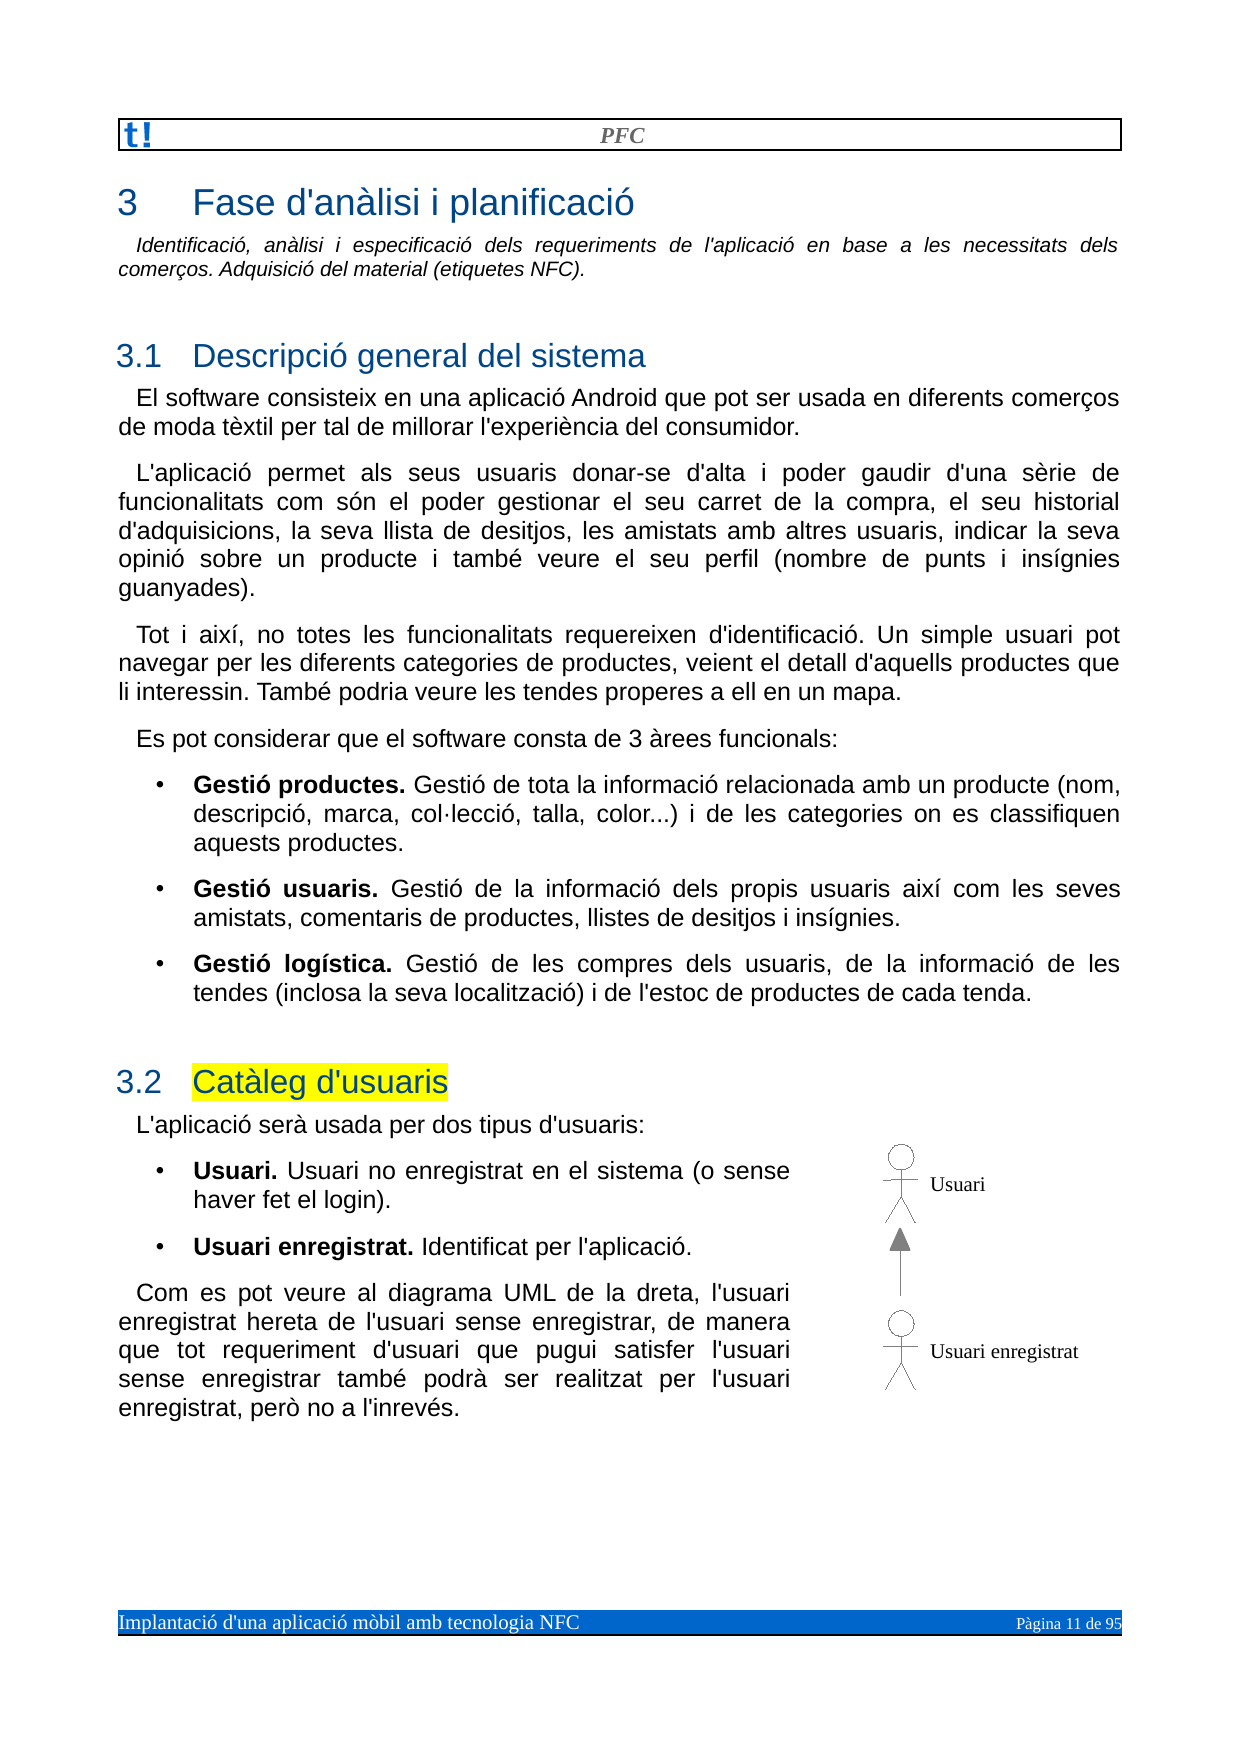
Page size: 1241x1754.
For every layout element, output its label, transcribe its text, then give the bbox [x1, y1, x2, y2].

subtitle Catàleg d'usuaris [106, 1062, 1122, 1101]
list Usuari. Usuari no enregistrat en el sistema (o sense haver fet el login). [156, 1156, 791, 1214]
list Usuari enregistrat. Identificat per l'aplicació. [156, 1231, 791, 1260]
subtitle Fase d'anàlisi i planificació [106, 181, 1122, 224]
list Gestió usuaris. Gestió de la informació dels propis usuaris així com les seves amistats, comentaris de productes, llistes de desitjos i insígnies. [156, 874, 1122, 932]
list Gestió logística. Gestió de les compres dels usuaris, de la informació de les tendes (inclosa la seva localització) i de l'estoc de productes de cada tenda. [156, 949, 1122, 1007]
list Gestió productes. Gestió de tota la informació relacionada amb un producte (nom, descripció, marca, col·lecció, talla, color...) i de les categories on es classifiquen aquests productes. [156, 770, 1122, 856]
text Com es pot veure al diagrama UML de la dreta, l'usuari enregistrat hereta de l'usuari sense enregistrar, de manera que tot requeriment d'usuari que pugui satisfer l'usuari sense enregistrar també podrà ser realitzat per l'usuari enregistrat, però no a l'inrevés. [118, 1278, 791, 1422]
text Identificació, anàlisi i especificació dels requeriments de l'aplicació en base a les necessitats dels comerços. Adquisició del material (etiquetes NFC). [118, 232, 1122, 280]
text L'aplicació serà usada per dos tipus d'usuaris: [118, 1110, 791, 1138]
picture [123, 121, 151, 148]
text Es pot considerar que el software consta de 3 àrees funcionals: [118, 724, 1122, 752]
text El software consisteix en una aplicació Android que pot ser usada en diferents comerços de moda tèxtil per tal de millorar l'experiència del consumidor. [118, 383, 1122, 441]
text L'aplicació permet als seus usuaris donar-se d'alta i poder gaudir d'una sèrie de funcionalitats com són el poder gestionar el seu carret de la compra, el seu historial d'adquisicions, la seva llista de desitjos, les amistats amb altres usuaris, indicar la seva opinió sobre un producte i també veure el seu perfil (nombre de punts i insígnies guanyades). [118, 458, 1122, 602]
text Tot i així, no totes les funcionalitats requereixen d'identificació. Un simple usuari pot navegar per les diferents categories de productes, veient el detall d'aquells productes que li interessin. També podria veure les tendes properes a ell en un mapa. [118, 620, 1122, 706]
subtitle Descripció general del sistema [106, 336, 1122, 374]
